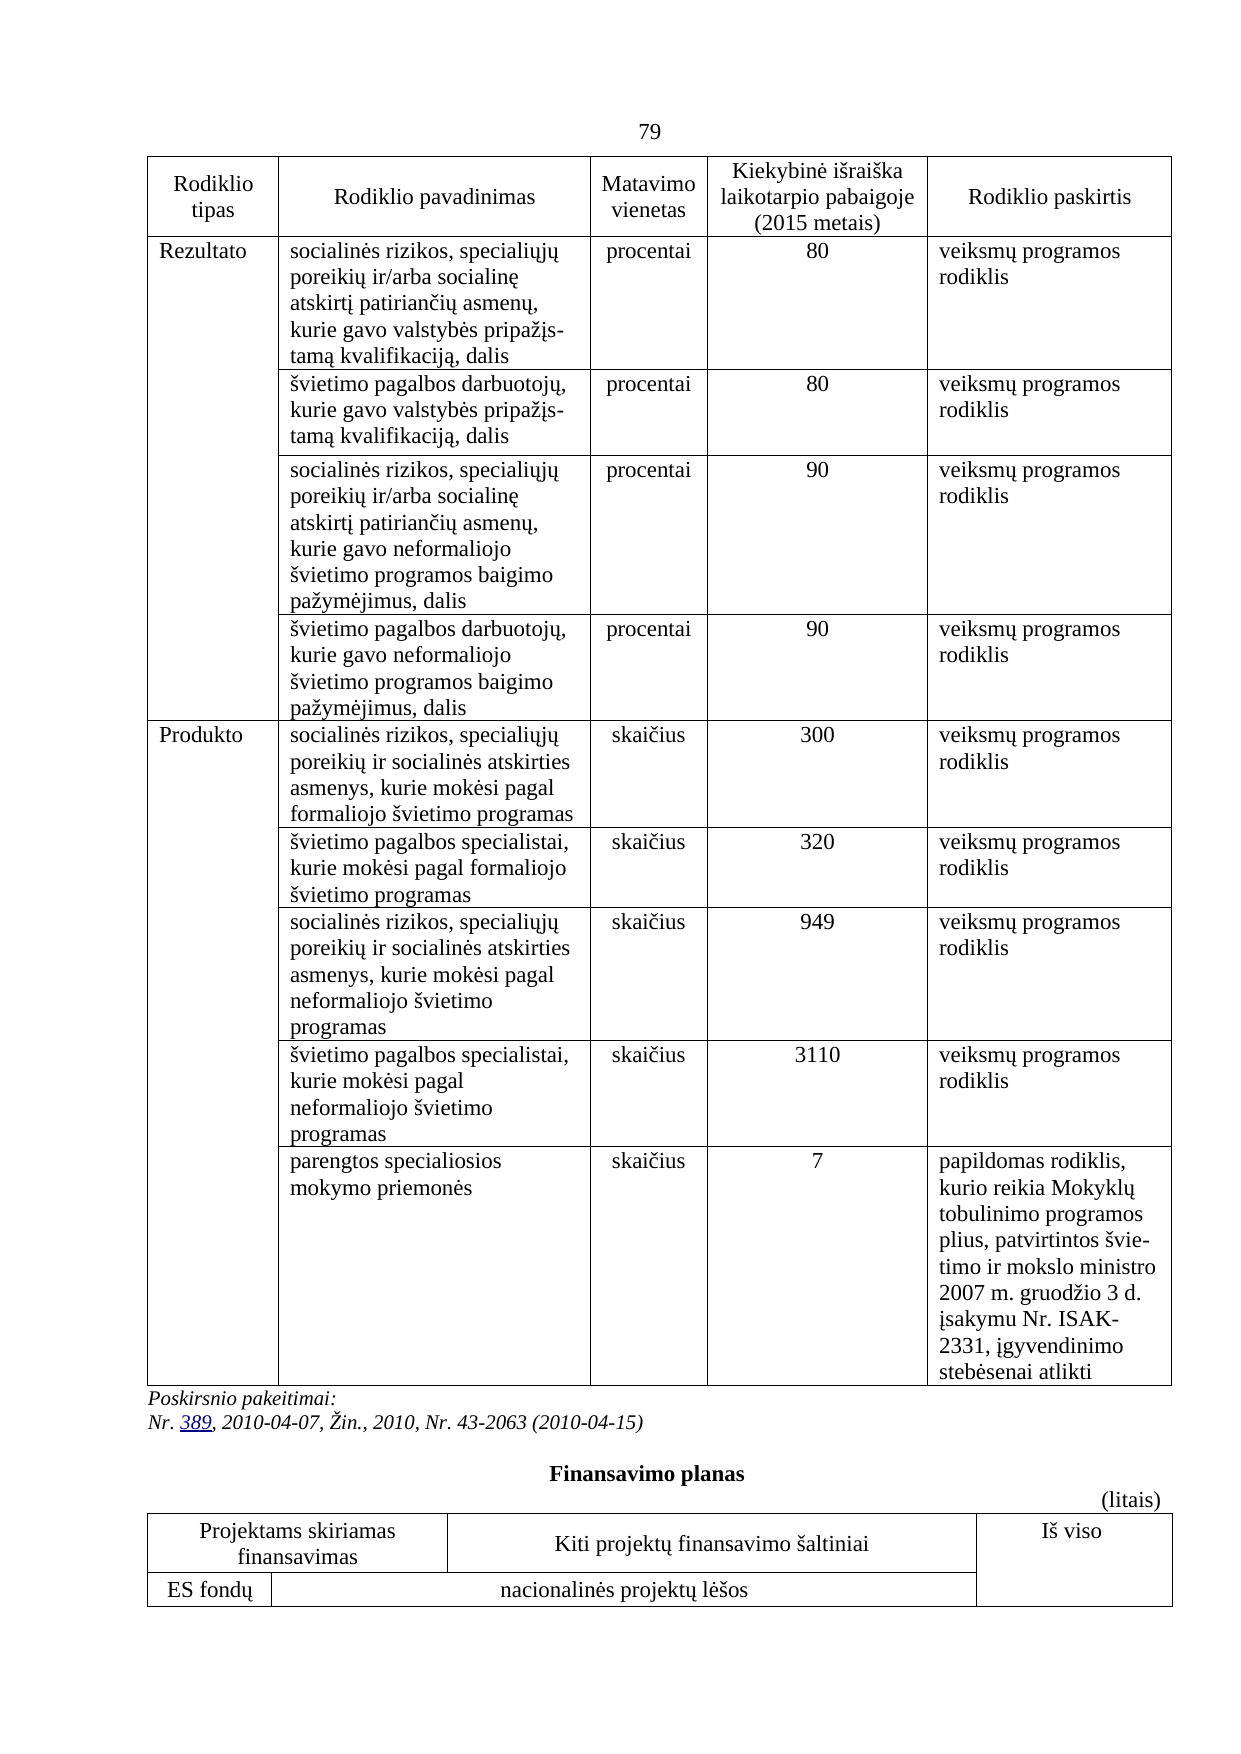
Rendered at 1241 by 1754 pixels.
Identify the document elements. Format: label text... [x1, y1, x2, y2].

table_cell veiksmų programos rodiklis [928, 237, 1171, 368]
table_cell papildomas rodiklis, kurio reikia Mokyklų tobulinimo programos plius, patvirtintos švie­timo ir mokslo ministro 2007 m. gruodžio 3 d. įsakymu Nr. ISAK-2331, įgyvendinimo stebėsenai atlikti [928, 1147, 1171, 1384]
table_cell socialinės rizikos, specialiųjų poreikių ir/arba socialinę atskirtį patiriančių asmenų, kurie gavo neformaliojo švietimo programos baigimo pažymėjimus, dalis [279, 456, 590, 614]
table_cell socialinės rizikos, specialiųjų poreikių ir socialinės atskirties asmenys, kurie mokėsi pagal formaliojo švietimo programas [279, 721, 590, 827]
table_cell procentai [591, 615, 707, 720]
table_cell 300 [708, 721, 927, 827]
text Poskirsnio pakeitimai: [148, 1386, 1152, 1409]
table_header Kiti projektų finansavimo šaltiniai [448, 1514, 976, 1572]
table_cell Rezultato [148, 237, 278, 720]
table_cell skaičius [591, 721, 707, 827]
table_cell procentai [591, 456, 707, 614]
table_header Iš viso [977, 1514, 1172, 1606]
table_cell 80 [708, 370, 927, 455]
table_cell Produkto [148, 721, 278, 1384]
table_cell veiksmų programos rodiklis [928, 456, 1171, 614]
table_cell veiksmų programos rodiklis [928, 908, 1171, 1040]
text Nr. 389, 2010-04-07, Žin., 2010, Nr. 43-2063 (2010-04-15) [148, 1409, 1152, 1434]
table_cell 90 [708, 615, 927, 720]
table_header Projektams skiriamas finansavimas [148, 1514, 447, 1572]
table_cell nacionalinės projektų lėšos [272, 1573, 976, 1606]
table_cell 949 [708, 908, 927, 1040]
table_cell veiksmų programos rodiklis [928, 721, 1171, 827]
table_header Matavimo vienetas [591, 157, 707, 236]
table_cell švietimo pagalbos specialistai, kurie mokėsi pagal formaliojo švietimo programas [279, 828, 590, 907]
table_cell skaičius [591, 828, 707, 907]
table_cell procentai [591, 370, 707, 455]
table_cell skaičius [591, 1041, 707, 1146]
table_cell 80 [708, 237, 927, 368]
table_header Kiekybinė išraiška laikotarpio pabaigoje (2015 metais) [708, 157, 927, 236]
table_cell švietimo pagalbos darbuotojų, kurie gavo neformaliojo švietimo programos baigimo pažymėjimus, dalis [279, 615, 590, 720]
table_cell veiksmų programos rodiklis [928, 828, 1171, 907]
table_cell švietimo pagalbos darbuotojų, kurie gavo valstybės pripažįs­ta­mą kvalifikaciją, dalis [279, 370, 590, 455]
table_cell 7 [708, 1147, 927, 1384]
table_cell veiksmų programos rodiklis [928, 615, 1171, 720]
text (litais) [148, 1486, 1161, 1513]
table_cell procentai [591, 237, 707, 368]
table_cell parengtos specialiosios mokymo priemonės [279, 1147, 590, 1384]
table_cell skaičius [591, 1147, 707, 1384]
table_cell 320 [708, 828, 927, 907]
table_cell veiksmų programos rodiklis [928, 1041, 1171, 1146]
text Finansavimo planas [148, 1460, 1152, 1486]
table_cell socialinės rizikos, specialiųjų poreikių ir socialinės atskirties asmenys, kurie mokėsi pagal neformaliojo švietimo programas [279, 908, 590, 1040]
table_cell švietimo pagalbos specialistai, kurie mokėsi pagal neformaliojo švietimo programas [279, 1041, 590, 1146]
table_cell 90 [708, 456, 927, 614]
table_cell ES fondų [148, 1573, 271, 1606]
table_cell veiksmų programos rodiklis [928, 370, 1171, 455]
table_cell socialinės rizikos, specialiųjų poreikių ir/arba socialinę atskirtį patiriančių asmenų, kurie gavo valstybės pripažįs­ta­mą kvalifikaciją, dalis [279, 237, 590, 368]
table_cell 3110 [708, 1041, 927, 1146]
table_cell skaičius [591, 908, 707, 1040]
table_header Rodiklio paskirtis [928, 157, 1171, 236]
table_header Rodiklio pavadinimas [279, 157, 590, 236]
table_header Rodiklio tipas [148, 157, 278, 236]
